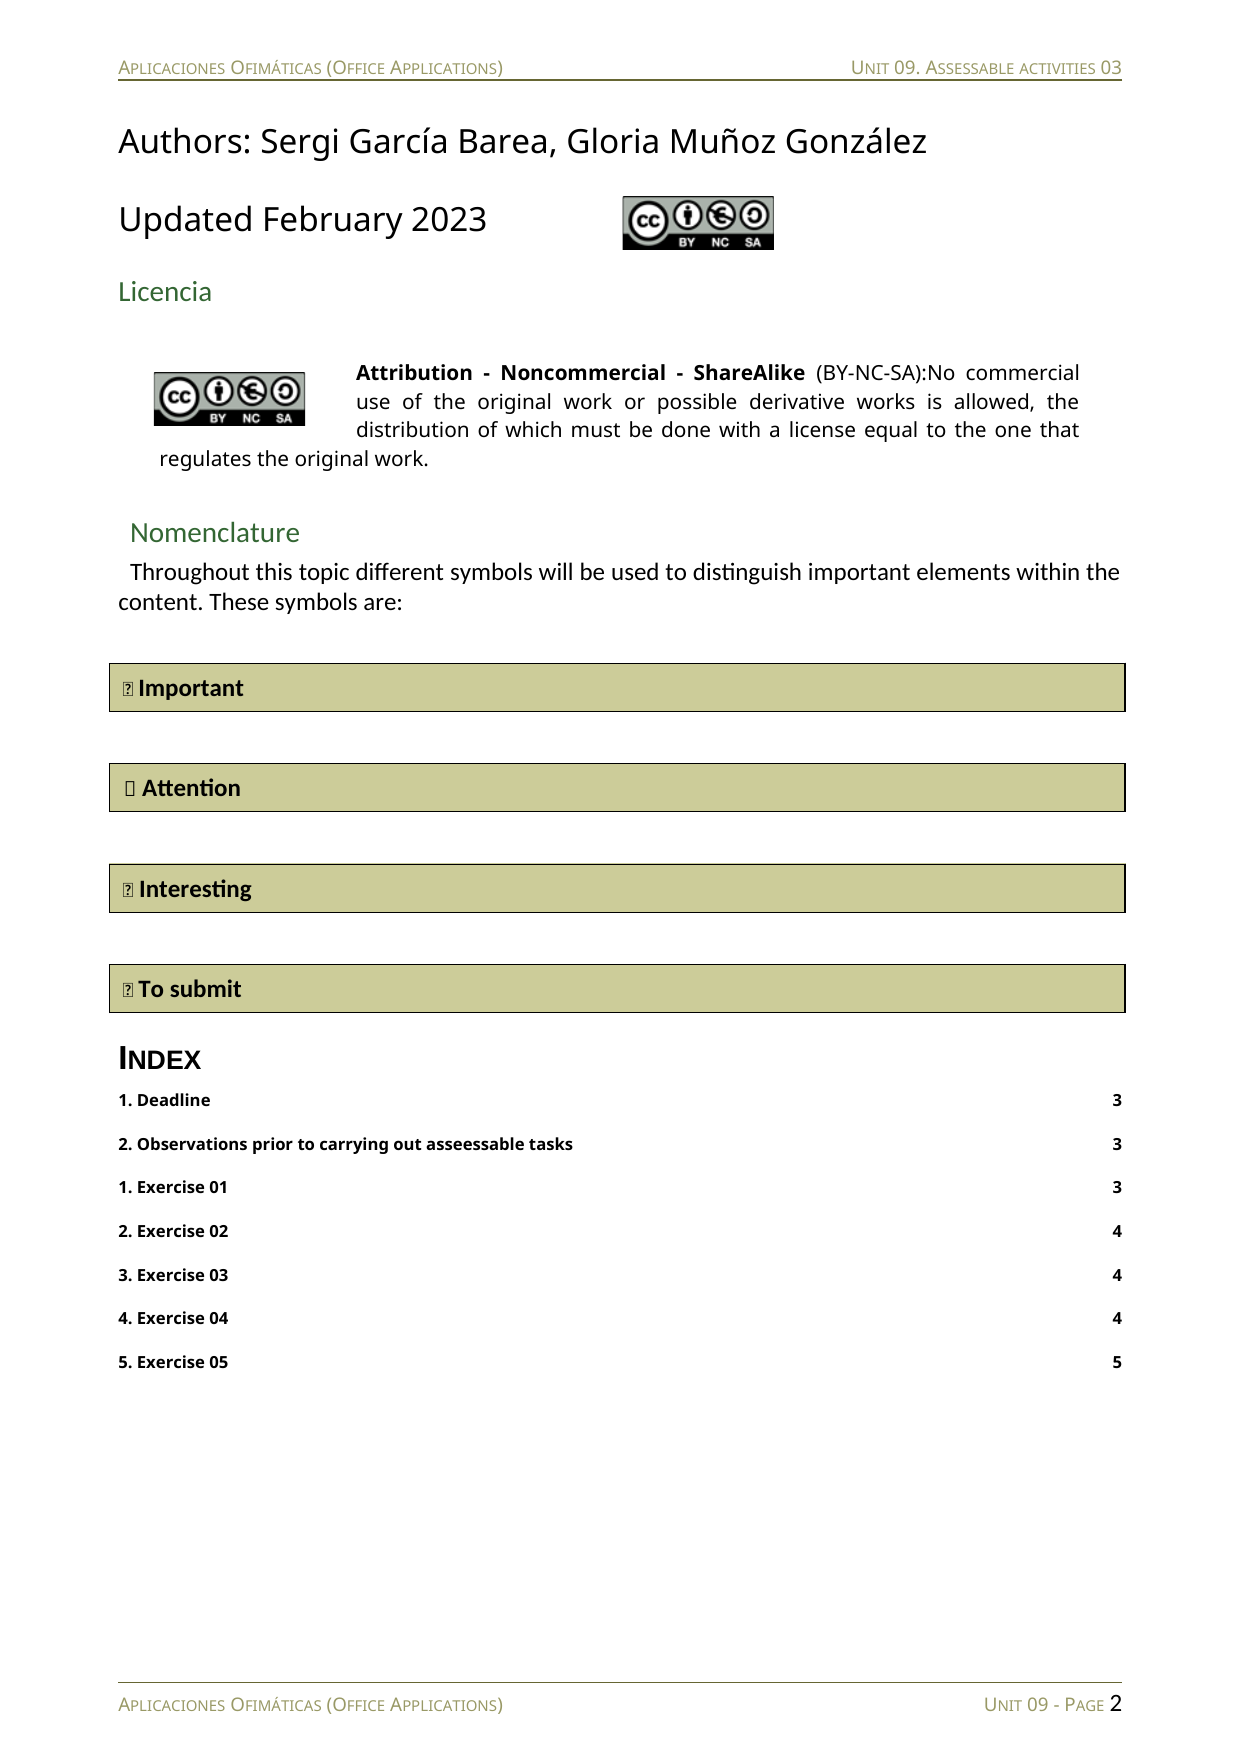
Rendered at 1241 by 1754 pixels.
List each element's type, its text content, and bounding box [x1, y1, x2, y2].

text 5. Exercise 05 5 [118, 1350, 1122, 1373]
text 2. Observations prior to carrying out asseessable tasks 3 [118, 1133, 1122, 1155]
picture [153, 372, 306, 426]
text 📕 To submit [110, 965, 1124, 1012]
text Licencia [118, 273, 1122, 309]
text 2. Exercise 02 4 [118, 1220, 1122, 1242]
text 📖 Important [110, 664, 1124, 711]
text 1. Exercise 01 3 [118, 1176, 1122, 1199]
text 1. Deadline 3 [118, 1089, 1122, 1112]
text 3. Exercise 03 4 [118, 1263, 1122, 1286]
text Nomenclature [118, 514, 1122, 549]
text 💬 Interesting [110, 865, 1124, 912]
text Index [118, 1038, 1122, 1077]
text Throughout this topic different symbols will be used to distinguish important elements within the content. These symbols are: [118, 556, 1122, 617]
text Attribution - Noncommercial - ShareAlike (BY-NC-SA):No commercial use of the original work or possible derivative works is allowed, the distribution of which must be done with a license equal to the one that regulates the original work. [159, 358, 1080, 472]
text [774, 196, 1122, 241]
text 4. Exercise 04 4 [118, 1307, 1122, 1329]
picture [622, 196, 774, 250]
text Authors: Sergi García Barea, Gloria Muñoz González [118, 118, 1122, 163]
text Updated February 2023 [118, 196, 622, 241]
text ❕ Attention [110, 764, 1124, 811]
